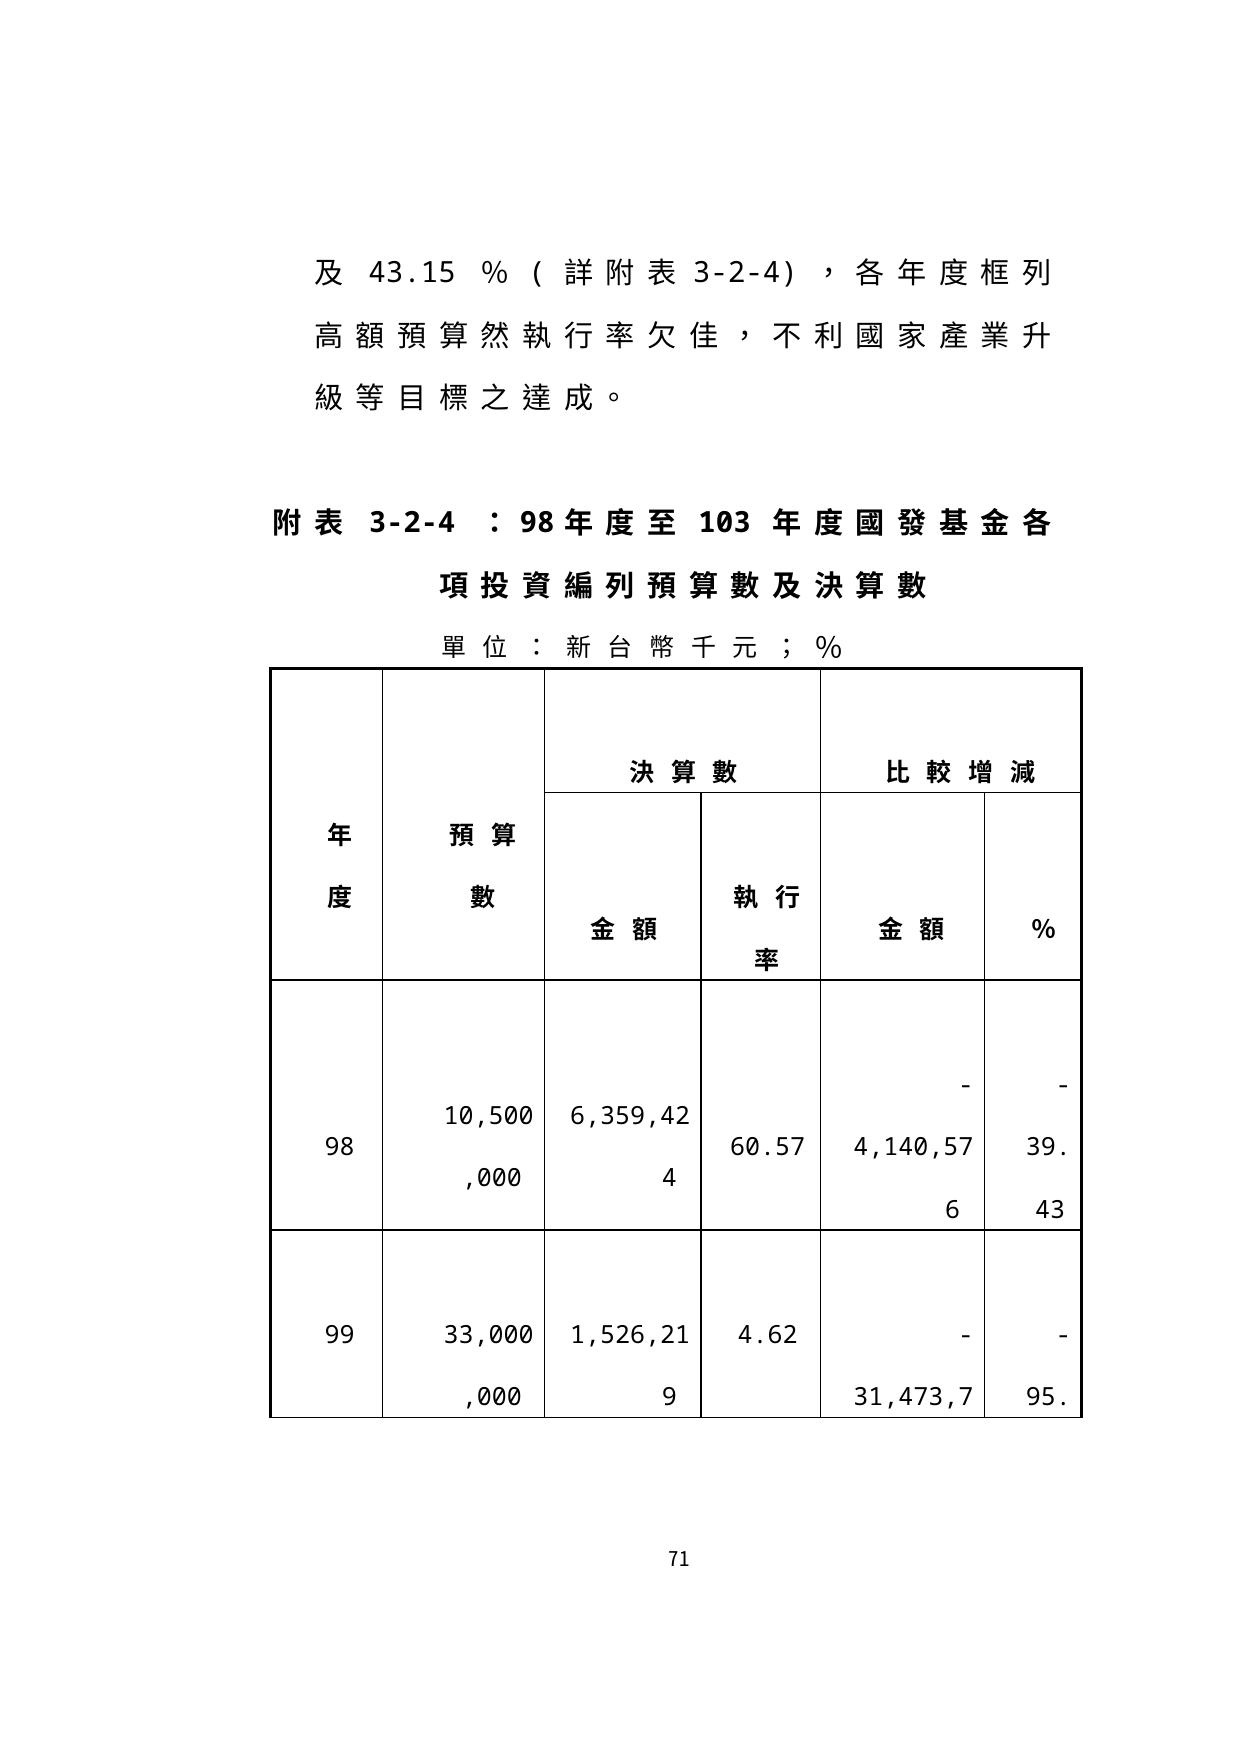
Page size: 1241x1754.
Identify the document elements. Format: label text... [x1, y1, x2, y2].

table_cell 1,526,219 [545, 1231, 700, 1417]
table_cell -39.43 [985, 981, 1080, 1229]
table_cell 金額 [545, 793, 700, 979]
table_cell 4.62 [702, 1231, 820, 1417]
table_cell -4,140,576 [821, 981, 984, 1229]
table_cell 10,500,000 [383, 981, 544, 1229]
table_cell 6,359,424 [545, 981, 700, 1229]
table_cell 33,000,000 [383, 1231, 544, 1417]
table_header 預算數 [383, 670, 544, 979]
table_header 比較增減 [821, 670, 1080, 792]
text 及43.15％(詳附表3-2-4)，各年度框列高額預算然執行率欠佳，不利國家產業升級等目標之達成。 [271, 229, 1058, 417]
table_cell -95. [985, 1231, 1080, 1417]
table_cell 98 [272, 981, 382, 1229]
table_cell 金額 [821, 793, 984, 979]
table_cell 60.57 [702, 981, 820, 1229]
text 附表3-2-4：98年度至103年度國發基金各項投資編列預算數及決算數 單位：新台幣千元；％ [257, 479, 1058, 667]
table_header 年度 [272, 670, 382, 979]
table_cell 99 [272, 1231, 382, 1417]
table_cell -31,473,7 [821, 1231, 984, 1417]
table_cell ％ [985, 793, 1080, 979]
table_cell 執行率 [702, 793, 820, 979]
table_header 決算數 [545, 670, 820, 792]
